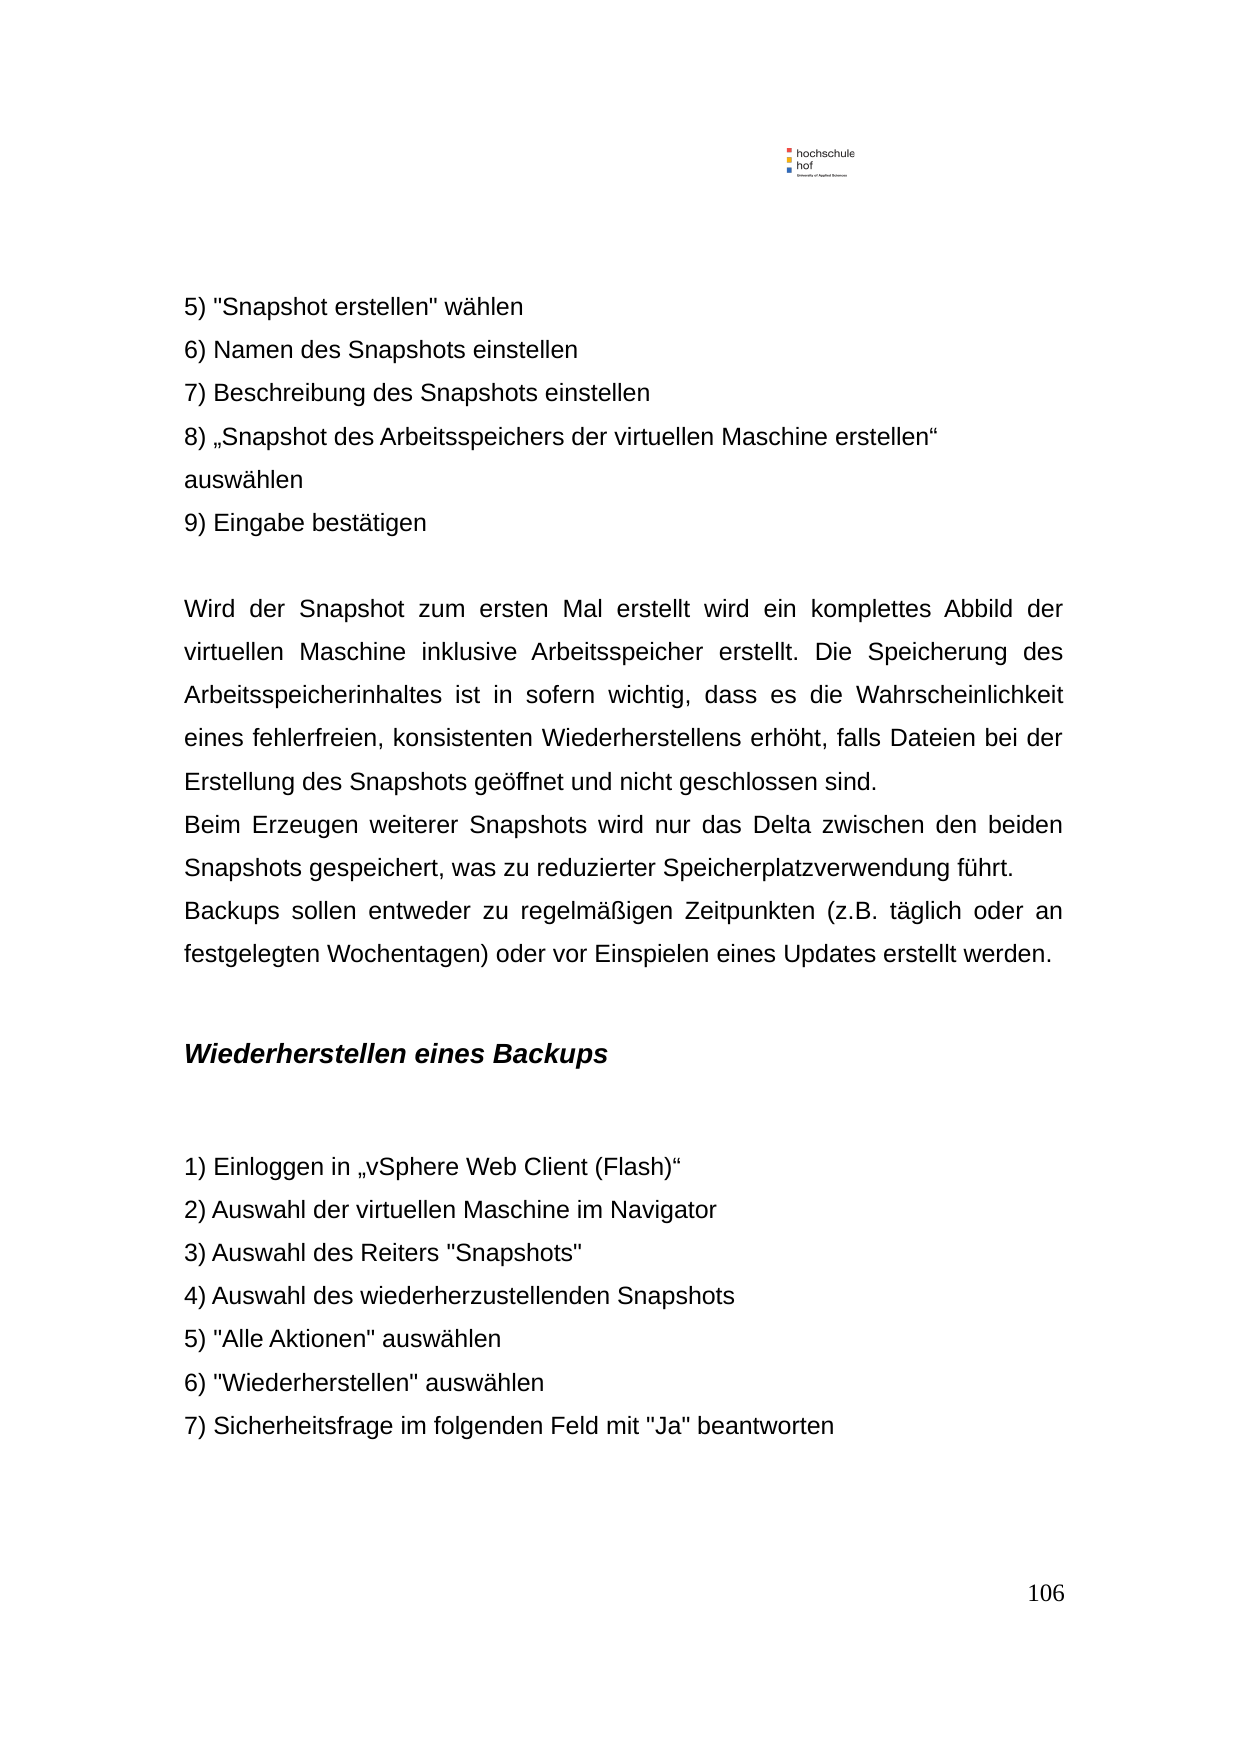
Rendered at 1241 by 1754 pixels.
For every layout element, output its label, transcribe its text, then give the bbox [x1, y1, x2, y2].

text 2) Auswahl der virtuellen Maschine im Navigator [184, 1195, 1064, 1224]
text 9) Eingabe bestätigen [184, 508, 1064, 537]
text Wird der Snapshot zum ersten Mal erstellt wird ein komplettes Abbild der virtuellen Maschine inklusive Arbeitsspeicher erstellt. Die Speicherung des Arbeitsspeicherinhaltes ist in sofern wichtig, dass es die Wahrscheinlichkeit eines fehlerfreien, konsistenten Wiederherstellens erhöht, falls Dateien bei der Erstellung des Snapshots geöffnet und nicht geschlossen sind. [184, 594, 1064, 795]
text 6) "Wiederherstellen" auswählen [184, 1368, 1064, 1396]
text 1) Einloggen in „vSphere Web Client (Flash)“ [184, 1152, 1064, 1181]
text 4) Auswahl des wiederherzustellenden Snapshots [184, 1281, 1064, 1310]
text 5) "Snapshot erstellen" wählen [184, 292, 1064, 321]
text 5) "Alle Aktionen" auswählen [184, 1324, 1064, 1353]
text Backups sollen entweder zu regelmäßigen Zeitpunkten (z.B. täglich oder an festgelegten Wochentagen) oder vor Einspielen eines Updates erstellt werden. [184, 896, 1064, 968]
picture [786, 148, 855, 177]
subtitle Wiederherstellen eines Backups [184, 1038, 1064, 1070]
text 6) Namen des Snapshots einstellen [184, 335, 1064, 364]
text Beim Erzeugen weiterer Snapshots wird nur das Delta zwischen den beiden Snapshots gespeichert, was zu reduzierter Speicherplatzverwendung führt. [184, 810, 1064, 882]
text 8) „Snapshot des Arbeitsspeichers der virtuellen Maschine erstellen“ auswählen [184, 422, 1064, 493]
text 7) Sicherheitsfrage im folgenden Feld mit "Ja" beantworten [184, 1411, 1064, 1439]
text 7) Beschreibung des Snapshots einstellen [184, 378, 1064, 407]
text 3) Auswahl des Reiters "Snapshots" [184, 1238, 1064, 1267]
